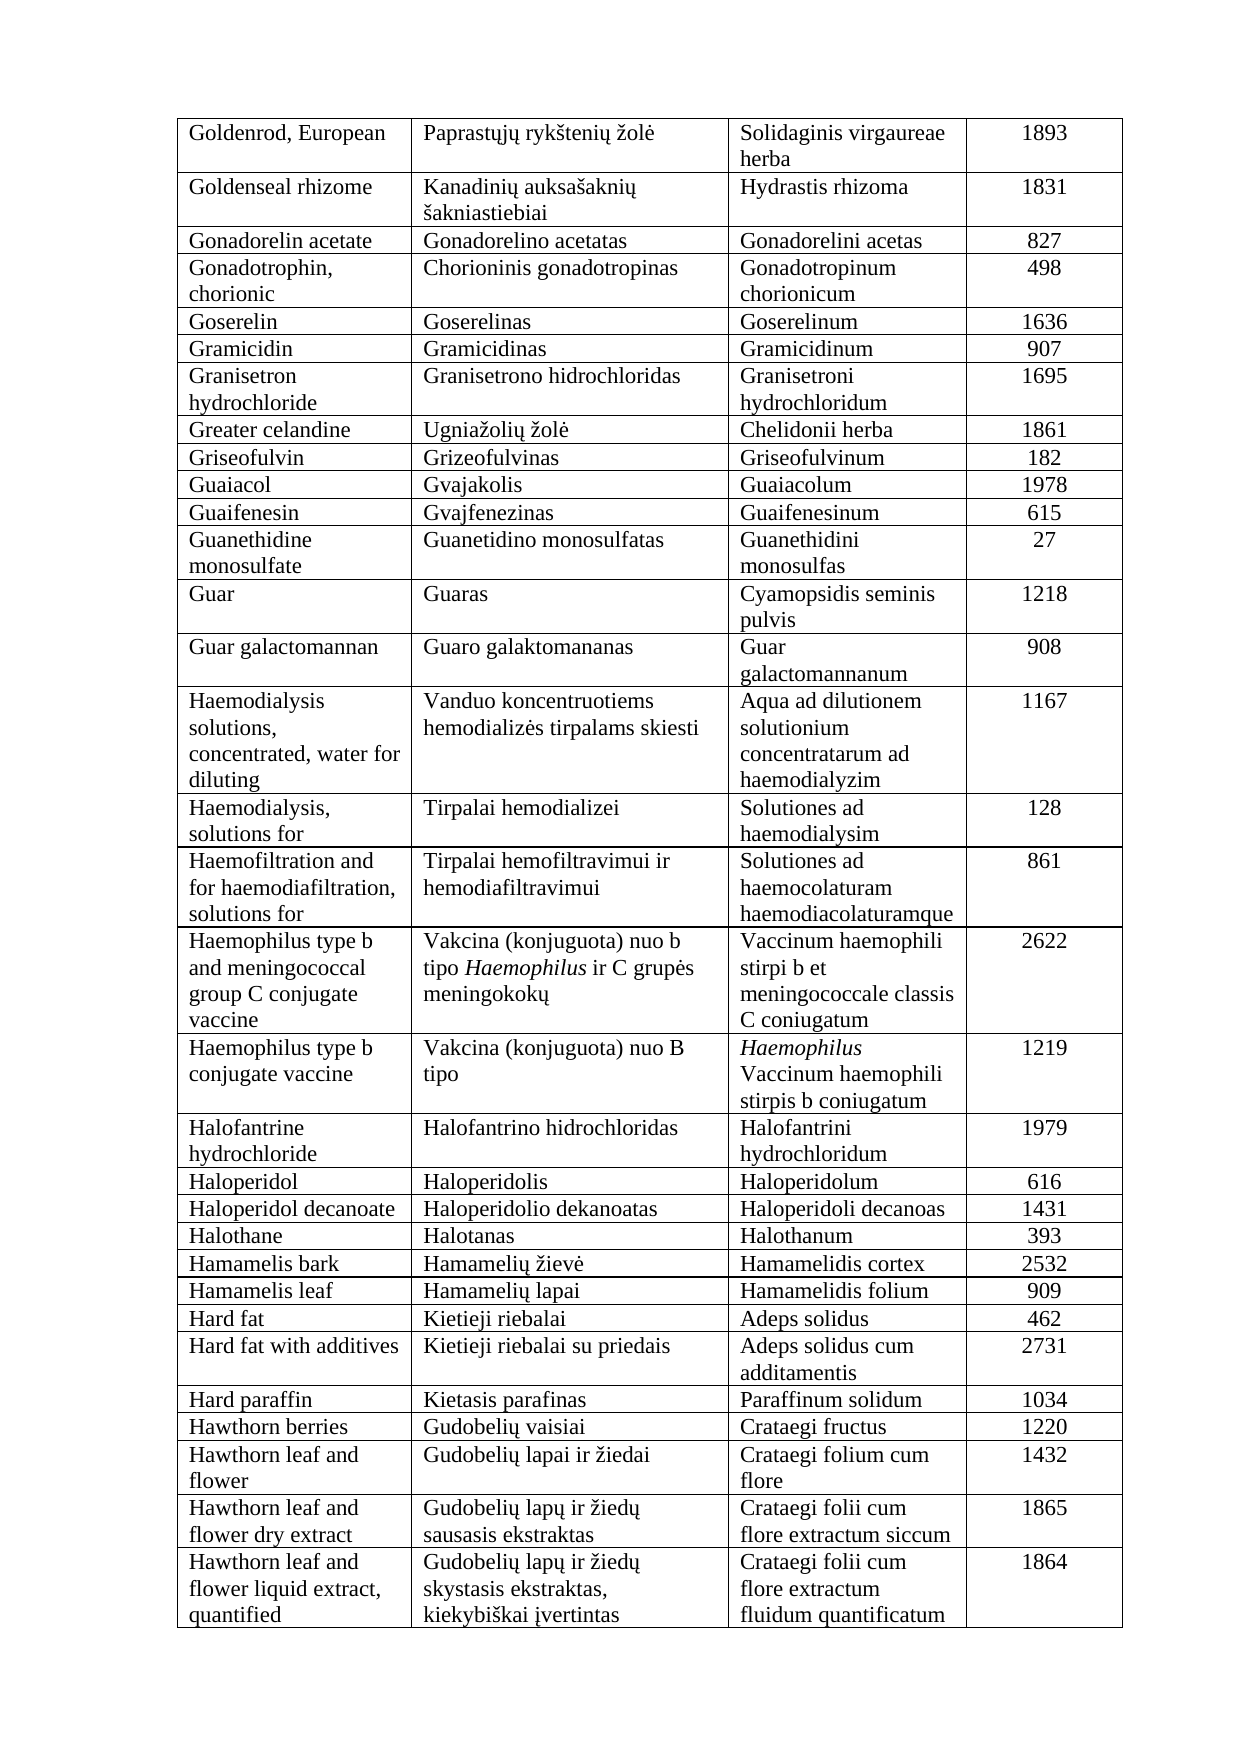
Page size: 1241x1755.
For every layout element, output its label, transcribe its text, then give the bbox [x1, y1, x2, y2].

table_cell Gvajfenezinas [412, 499, 728, 525]
table_cell Guanethidine monosulfate [178, 526, 411, 579]
table_cell Ugniažolių žolė [412, 416, 728, 443]
table_cell 1979 [967, 1114, 1122, 1167]
table_cell 182 [967, 444, 1122, 470]
table_cell 616 [967, 1168, 1122, 1194]
table_cell Haemophilus type b conjugate vaccine [178, 1034, 411, 1113]
table_cell Granisetrono hidrochloridas [412, 363, 728, 415]
table_cell Halotanas [412, 1223, 728, 1249]
table_cell 1636 [967, 308, 1122, 334]
table_cell Halofantrini hydrochloridum [729, 1114, 966, 1167]
table_cell Hard paraffin [178, 1386, 411, 1412]
table_cell Guaras [412, 580, 728, 632]
table_cell 1167 [967, 687, 1122, 793]
table_cell Gonadotrophin, chorionic [178, 254, 411, 307]
table_cell Hard fat [178, 1305, 411, 1331]
table_cell 909 [967, 1278, 1122, 1304]
table_cell Adeps solidus [729, 1305, 966, 1331]
table_cell Hawthorn berries [178, 1413, 411, 1440]
table_cell Vaccinum haemophili stirpi b et meningococcale classis C coniugatum [729, 928, 966, 1033]
table_cell Aqua ad dilutionem solutionium concentratarum ad haemodialyzim [729, 687, 966, 793]
table_cell Kanadinių auksašaknių šakniastiebiai [412, 173, 728, 226]
table_cell Solutiones ad haemodialysim [729, 794, 966, 846]
table_cell Granisetron hydrochloride [178, 363, 411, 415]
table_cell 498 [967, 254, 1122, 307]
table_cell Granisetroni hydrochloridum [729, 363, 966, 415]
table_cell Griseofulvinum [729, 444, 966, 470]
table_cell Gramicidinum [729, 335, 966, 362]
table_cell Haemodialysis solutions, concentrated, water for diluting [178, 687, 411, 793]
table_cell Gudobelių vaisiai [412, 1413, 728, 1440]
table_cell Paraffinum solidum [729, 1386, 966, 1412]
table_cell Haloperidolio dekanoatas [412, 1195, 728, 1222]
table_cell Kietieji riebalai su priedais [412, 1332, 728, 1385]
table_cell 2731 [967, 1332, 1122, 1385]
table_cell 1695 [967, 363, 1122, 415]
table_cell Goserelinum [729, 308, 966, 334]
table_cell Crataegi fructus [729, 1413, 966, 1440]
table_cell Hawthorn leaf and flower dry extract [178, 1495, 411, 1547]
table_cell 1034 [967, 1386, 1122, 1412]
table_cell Guaifenesin [178, 499, 411, 525]
table_cell Guar galactomannan [178, 634, 411, 686]
table_cell Chorioninis gonadotropinas [412, 254, 728, 307]
table_cell Gudobelių lapų ir žiedų skystasis ekstraktas, kiekybiškai įvertintas [412, 1548, 728, 1627]
table_cell 1864 [967, 1548, 1122, 1627]
table_cell Hamamelidis cortex [729, 1250, 966, 1276]
table_cell Solidaginis virgaureae herba [729, 119, 966, 172]
table_cell Haemofiltration and for haemodiafiltration, solutions for [178, 848, 411, 926]
table_cell Gvajakolis [412, 471, 728, 497]
table_cell Guaiacolum [729, 471, 966, 497]
table_cell Gonadorelino acetatas [412, 227, 728, 253]
table_cell Goldenrod, European [178, 119, 411, 172]
table_cell Halofantrino hidrochloridas [412, 1114, 728, 1167]
table_cell 2622 [967, 928, 1122, 1033]
table_cell Gramicidinas [412, 335, 728, 362]
table_cell 908 [967, 634, 1122, 686]
table_cell Crataegi folium cum flore [729, 1441, 966, 1493]
table_cell Guaiacol [178, 471, 411, 497]
table_cell Haloperidoli decanoas [729, 1195, 966, 1222]
table_cell Goserelin [178, 308, 411, 334]
table_cell Halofantrine hydrochloride [178, 1114, 411, 1167]
table_cell 393 [967, 1223, 1122, 1249]
table_cell Solutiones ad haemocolaturam haemodiacolaturamque [729, 848, 966, 926]
table_cell Hamamelis leaf [178, 1278, 411, 1304]
table_cell 1893 [967, 119, 1122, 172]
table_cell Tirpalai hemofiltravimui ir hemodiafiltravimui [412, 848, 728, 926]
table_cell Kietasis parafinas [412, 1386, 728, 1412]
table_cell Gonadorelin acetate [178, 227, 411, 253]
table_cell 1220 [967, 1413, 1122, 1440]
table_cell Haloperidolum [729, 1168, 966, 1194]
table_cell 128 [967, 794, 1122, 846]
table_cell Greater celandine [178, 416, 411, 443]
table_cell 1219 [967, 1034, 1122, 1113]
table_cell Gudobelių lapų ir žiedų sausasis ekstraktas [412, 1495, 728, 1547]
table_cell 1861 [967, 416, 1122, 443]
table_cell Goldenseal rhizome [178, 173, 411, 226]
table_cell Hamamelių lapai [412, 1278, 728, 1304]
table_cell Gramicidin [178, 335, 411, 362]
table_cell Griseofulvin [178, 444, 411, 470]
table_cell 462 [967, 1305, 1122, 1331]
table_cell Gonadotropinum chorionicum [729, 254, 966, 307]
table_cell 1865 [967, 1495, 1122, 1547]
table_cell Hawthorn leaf and flower [178, 1441, 411, 1493]
table_cell Vanduo koncentruotiems hemodializės tirpalams skiesti [412, 687, 728, 793]
table_cell Cyamopsidis seminis pulvis [729, 580, 966, 632]
table_cell 1432 [967, 1441, 1122, 1493]
table_cell 861 [967, 848, 1122, 926]
table_cell Guaifenesinum [729, 499, 966, 525]
table_cell 27 [967, 526, 1122, 579]
table_cell Hamamelių žievė [412, 1250, 728, 1276]
table_cell 1978 [967, 471, 1122, 497]
table_cell 1831 [967, 173, 1122, 226]
table_cell Kietieji riebalai [412, 1305, 728, 1331]
table_cell Guanetidino monosulfatas [412, 526, 728, 579]
table_cell Hamamelis bark [178, 1250, 411, 1276]
table_cell Crataegi folii cum flore extractum siccum [729, 1495, 966, 1547]
table_cell Adeps solidus cum additamentis [729, 1332, 966, 1385]
table_cell Guanethidini monosulfas [729, 526, 966, 579]
table_cell Haemophilus type b and meningococcal group C conjugate vaccine [178, 928, 411, 1033]
table_cell Halothanum [729, 1223, 966, 1249]
table_cell Hawthorn leaf and flower liquid extract, quantified [178, 1548, 411, 1627]
table_cell Tirpalai hemodializei [412, 794, 728, 846]
table_cell Guar [178, 580, 411, 632]
table_cell 907 [967, 335, 1122, 362]
table_cell 1218 [967, 580, 1122, 632]
table_cell Halothane [178, 1223, 411, 1249]
table_cell Goserelinas [412, 308, 728, 334]
table_cell Gonadorelini acetas [729, 227, 966, 253]
table_cell Haloperidol decanoate [178, 1195, 411, 1222]
table_cell Paprastųjų rykštenių žolė [412, 119, 728, 172]
table_cell Hard fat with additives [178, 1332, 411, 1385]
table_cell Gudobelių lapai ir žiedai [412, 1441, 728, 1493]
table_cell Vakcina (konjuguota) nuo b tipo Haemophilus ir C grupės meningokokų [412, 928, 728, 1033]
table_cell Grizeofulvinas [412, 444, 728, 470]
table_cell Crataegi folii cum flore extractum fluidum quantificatum [729, 1548, 966, 1627]
table_cell Haloperidolis [412, 1168, 728, 1194]
table_cell 615 [967, 499, 1122, 525]
table_cell Haemodialysis, solutions for [178, 794, 411, 846]
table_cell Haloperidol [178, 1168, 411, 1194]
table_cell Guaro galaktomananas [412, 634, 728, 686]
table_cell 827 [967, 227, 1122, 253]
table_cell Guar galactomannanum [729, 634, 966, 686]
table_cell Haemophilus Vaccinum haemophili stirpis b coniugatum [729, 1034, 966, 1113]
table_cell 1431 [967, 1195, 1122, 1222]
table_cell Hamamelidis folium [729, 1278, 966, 1304]
table_cell Chelidonii herba [729, 416, 966, 443]
table_cell Vakcina (konjuguota) nuo B tipo [412, 1034, 728, 1113]
table_cell 2532 [967, 1250, 1122, 1276]
table_cell Hydrastis rhizoma [729, 173, 966, 226]
